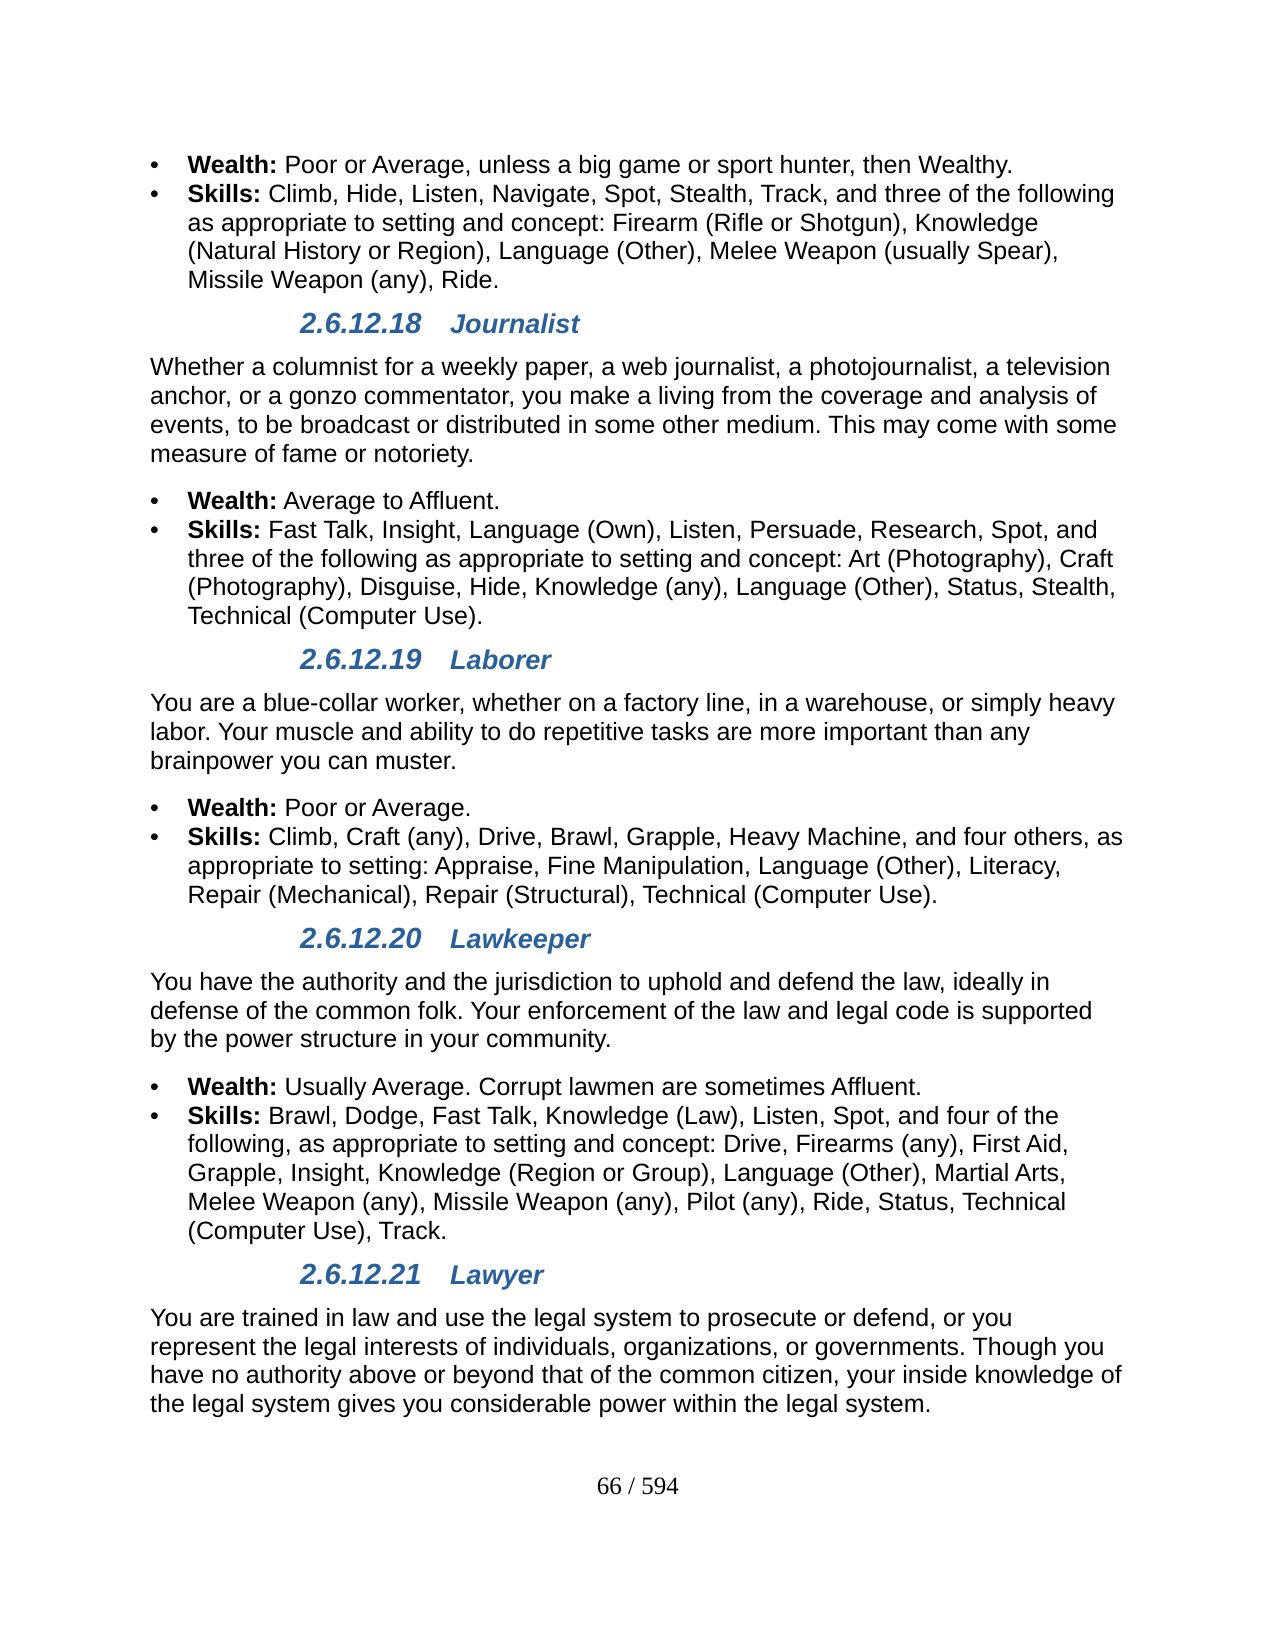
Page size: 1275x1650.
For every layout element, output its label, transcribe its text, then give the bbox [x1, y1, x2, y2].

text • Wealth: Poor or Average, unless a big game or sport hunter, then Wealthy. [150, 150, 1125, 179]
text • Skills: Fast Talk, Insight, Language (Own), Listen, Persuade, Research, Spot, and three of the following as appropriate to setting and concept: Art (Photography), Craft (Photography), Disguise, Hide, Knowledge (any), Language (Other), Status, Stealth, Technical (Computer Use). [150, 515, 1125, 630]
subtitle Lawyer [300, 1257, 1125, 1290]
text • Wealth: Average to Affluent. [150, 486, 1125, 515]
text • Wealth: Usually Average. Corrupt lawmen are sometimes Affluent. [150, 1072, 1125, 1101]
text • Skills: Brawl, Dodge, Fast Talk, Knowledge (Law), Listen, Spot, and four of the following, as appropriate to setting and concept: Drive, Firearms (any), First Aid, Grapple, Insight, Knowledge (Region or Group), Language (Other), Martial Arts, Melee Weapon (any), Missile Weapon (any), Pilot (any), Ride, Status, Technical (Computer Use), Track. [150, 1101, 1125, 1244]
subtitle Lawkeeper [300, 921, 1125, 954]
text You have the authority and the jurisdiction to uphold and defend the law, ideally in defense of the common folk. Your enforcement of the law and legal code is supported by the power structure in your community. [150, 967, 1125, 1053]
subtitle Journalist [300, 306, 1125, 340]
text You are a blue-collar worker, whether on a factory line, in a warehouse, or simply heavy labor. Your muscle and ability to do repetitive tasks are more important than any brainpower you can muster. [150, 688, 1125, 774]
text Whether a columnist for a weekly paper, a web journalist, a photojournalist, a television anchor, or a gonzo commentator, you make a living from the coverage and analysis of events, to be broadcast or distributed in some other medium. This may come with some measure of fame or notoriety. [150, 352, 1125, 467]
text • Skills: Climb, Craft (any), Drive, Brawl, Grapple, Heavy Machine, and four others, as appropriate to setting: Appraise, Fine Manipulation, Language (Other), Literacy, Repair (Mechanical), Repair (Structural), Technical (Computer Use). [150, 822, 1125, 908]
text • Skills: Climb, Hide, Listen, Navigate, Spot, Stealth, Track, and three of the following as appropriate to setting and concept: Firearm (Rifle or Shotgun), Knowledge (Natural History or Region), Language (Other), Melee Weapon (usually Spear), Missile Weapon (any), Ride. [150, 179, 1125, 294]
text • Wealth: Poor or Average. [150, 793, 1125, 822]
text You are trained in law and use the legal system to prosecute or defend, or you represent the legal interests of individuals, organizations, or governments. Though you have no authority above or beyond that of the common citizen, your inside knowledge of the legal system gives you considerable power within the legal system. [150, 1303, 1125, 1418]
subtitle Laborer [300, 642, 1125, 676]
